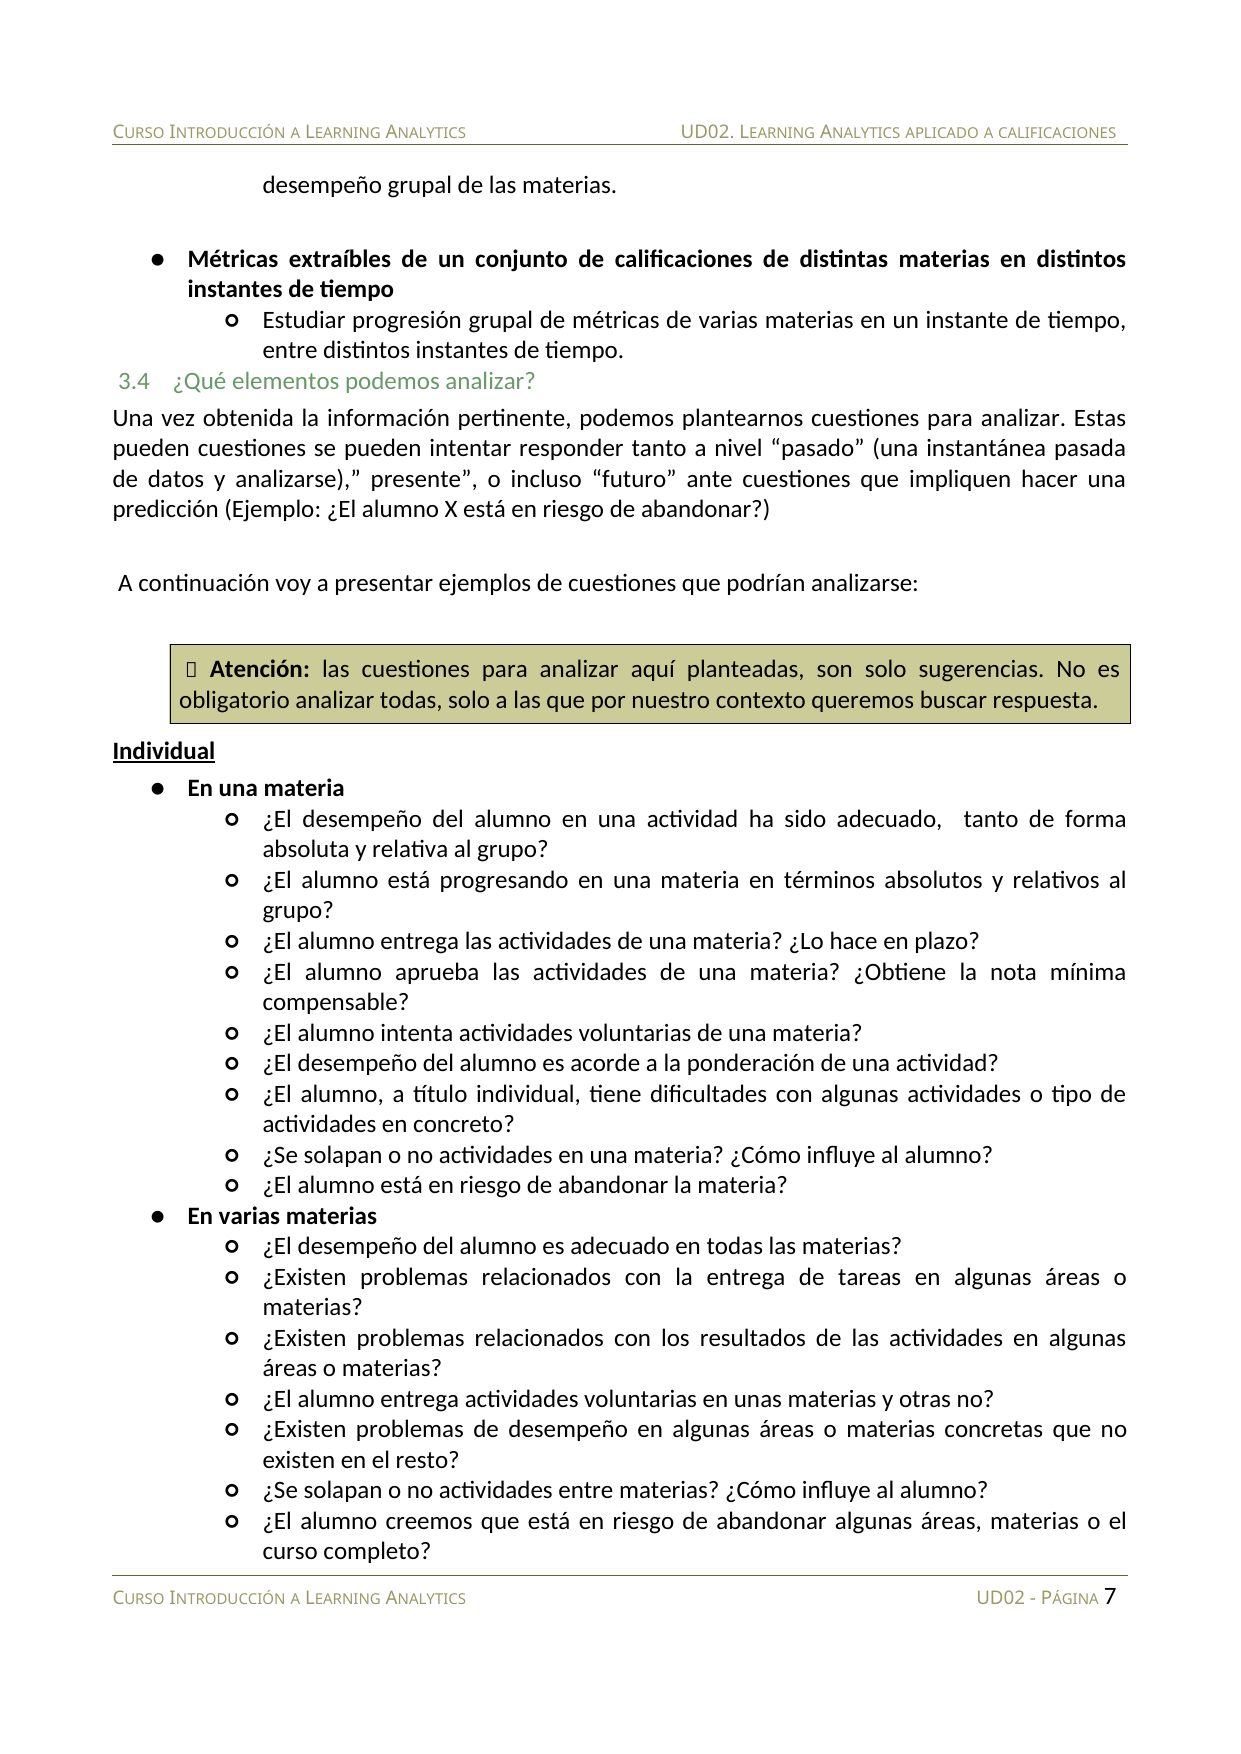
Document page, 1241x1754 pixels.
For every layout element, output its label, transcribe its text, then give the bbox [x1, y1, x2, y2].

list ¿El desempeño del alumno en una actividad ha sido adecuado, tanto de forma absoluta y relativa al grupo? [225, 803, 1128, 864]
list ¿El alumno aprueba las actividades de una materia? ¿Obtiene la nota mínima compensable? [225, 956, 1128, 1017]
list En una materia [150, 772, 1128, 803]
list ¿El alumno creemos que está en riesgo de abandonar algunas áreas, materias o el curso completo? [225, 1505, 1128, 1566]
list ¿El alumno, a título individual, tiene dificultades con algunas actividades o tipo de actividades en concreto? [225, 1078, 1128, 1139]
text Una vez obtenida la información pertinente, podemos plantearnos cuestiones para analizar. Estas pueden cuestiones se pueden intentar responder tanto a nivel “pasado” (una instantánea pasada de datos y analizarse),” presente”, o incluso “futuro” ante cuestiones que impliquen hacer una predicción (Ejemplo: ¿El alumno X está en riesgo de abandonar?) [112, 402, 1128, 524]
list ¿Se solapan o no actividades en una materia? ¿Cómo influye al alumno? [225, 1139, 1128, 1169]
list ¿El alumno intenta actividades voluntarias de una materia? [225, 1017, 1128, 1047]
subtitle ¿Qué elementos podemos analizar? [112, 365, 1128, 396]
list Métricas extraíbles de un conjunto de calificaciones de distintas materias en distintos instantes de tiempo [150, 243, 1128, 304]
text Individual [112, 736, 1128, 766]
list ¿El desempeño del alumno es adecuado en todas las materias? [225, 1230, 1128, 1261]
list ¿El alumno está progresando en una materia en términos absolutos y relativos al grupo? [225, 864, 1128, 925]
list ¿Existen problemas relacionados con los resultados de las actividades en algunas áreas o materias? [225, 1322, 1128, 1383]
list ¿El alumno entrega actividades voluntarias en unas materias y otras no? [225, 1383, 1128, 1413]
list ¿Existen problemas de desempeño en algunas áreas o materias concretas que no existen en el resto? [225, 1413, 1128, 1474]
list ¿Se solapan o no actividades entre materias? ¿Cómo influye al alumno? [225, 1474, 1128, 1505]
text ❕ Atención: las cuestiones para analizar aquí planteadas, son solo sugerencias. No es obligatorio analizar todas, solo a las que por nuestro contexto queremos buscar respuesta. [171, 645, 1130, 723]
text A continuación voy a presentar ejemplos de cuestiones que podrían analizarse: [112, 568, 1128, 598]
list ¿El desempeño del alumno es acorde a la ponderación de una actividad? [225, 1047, 1128, 1078]
list desempeño grupal de las materias. [225, 169, 1128, 199]
list En varias materias [150, 1200, 1128, 1230]
list Estudiar progresión grupal de métricas de varias materias en un instante de tiempo, entre distintos instantes de tiempo. [225, 304, 1128, 365]
list ¿El alumno entrega las actividades de una materia? ¿Lo hace en plazo? [225, 925, 1128, 956]
list ¿Existen problemas relacionados con la entrega de tareas en algunas áreas o materias? [225, 1261, 1128, 1322]
list ¿El alumno está en riesgo de abandonar la materia? [225, 1169, 1128, 1200]
